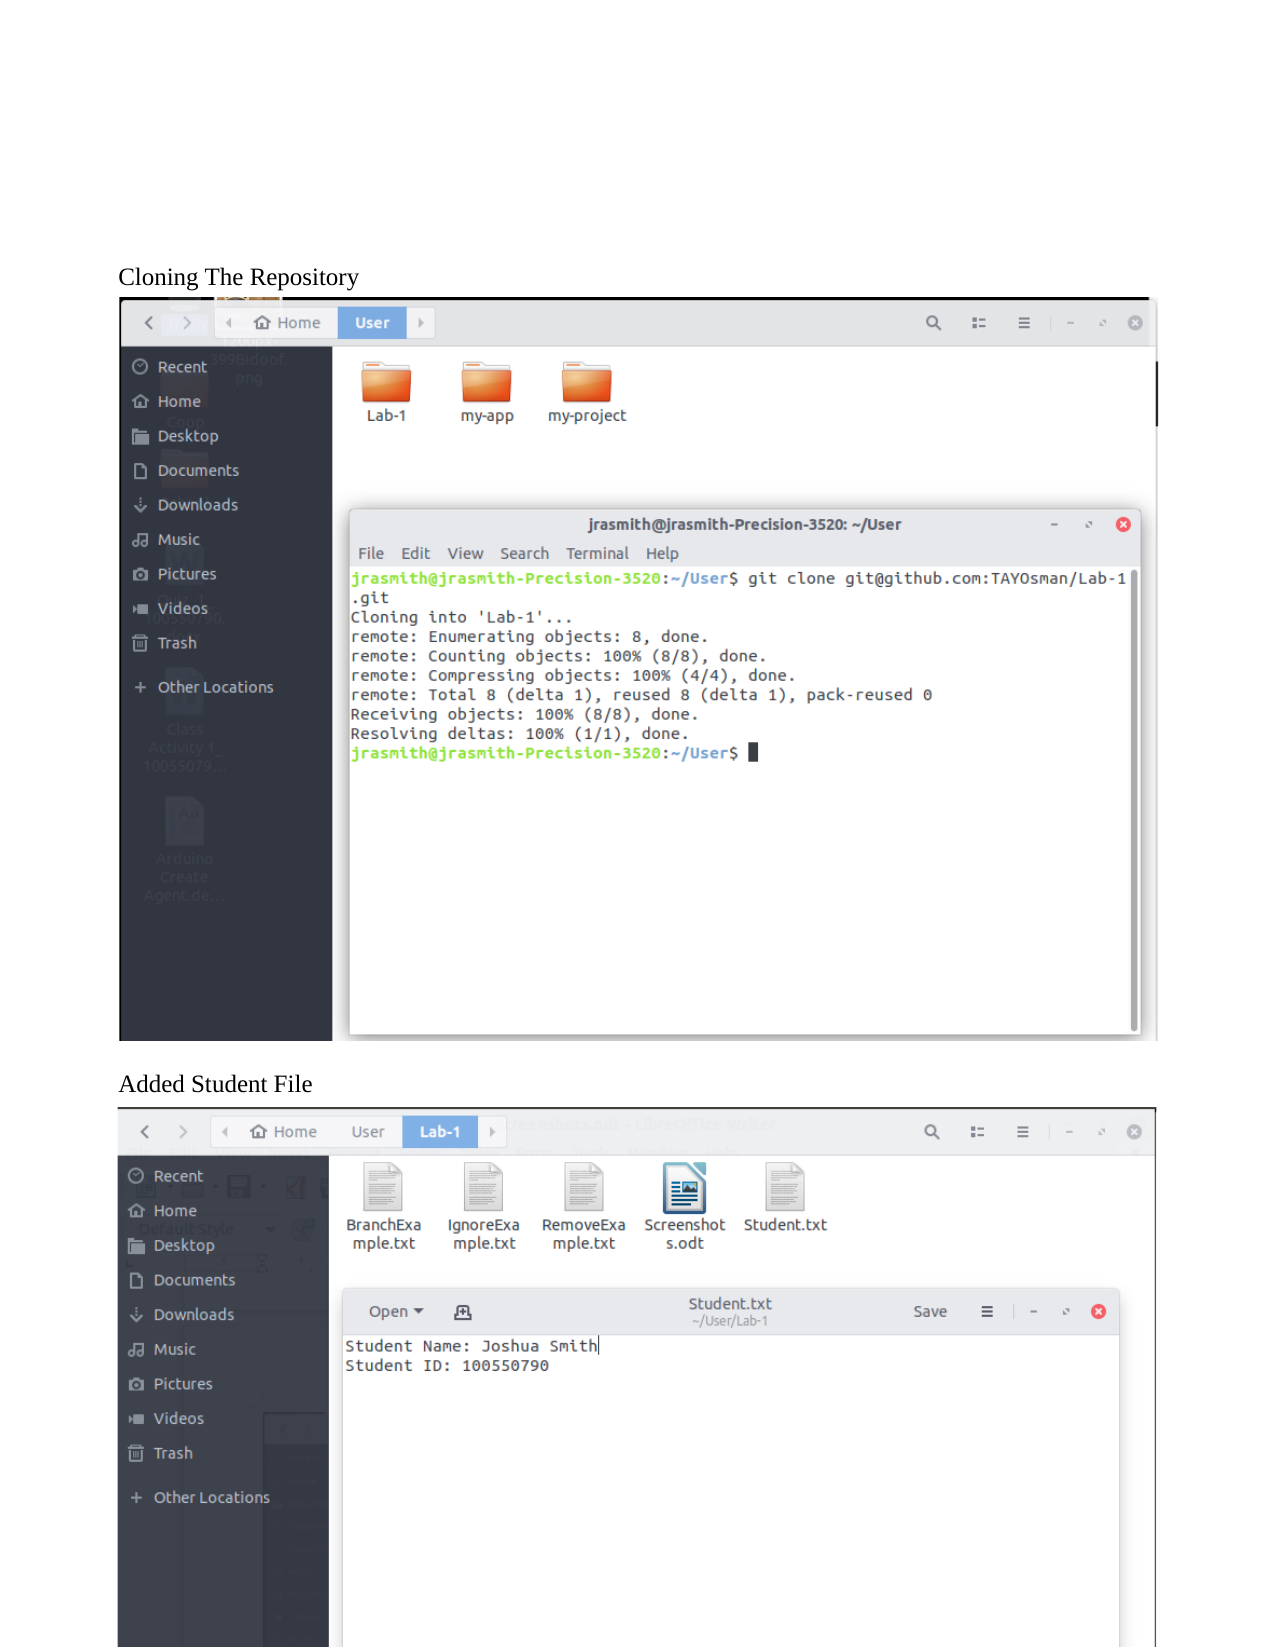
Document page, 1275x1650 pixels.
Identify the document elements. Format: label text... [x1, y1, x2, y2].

text Cloning The Repository [118, 262, 1157, 291]
picture [117, 1107, 1157, 1647]
picture [119, 297, 1159, 1041]
text Added Student File [118, 1069, 1157, 1098]
